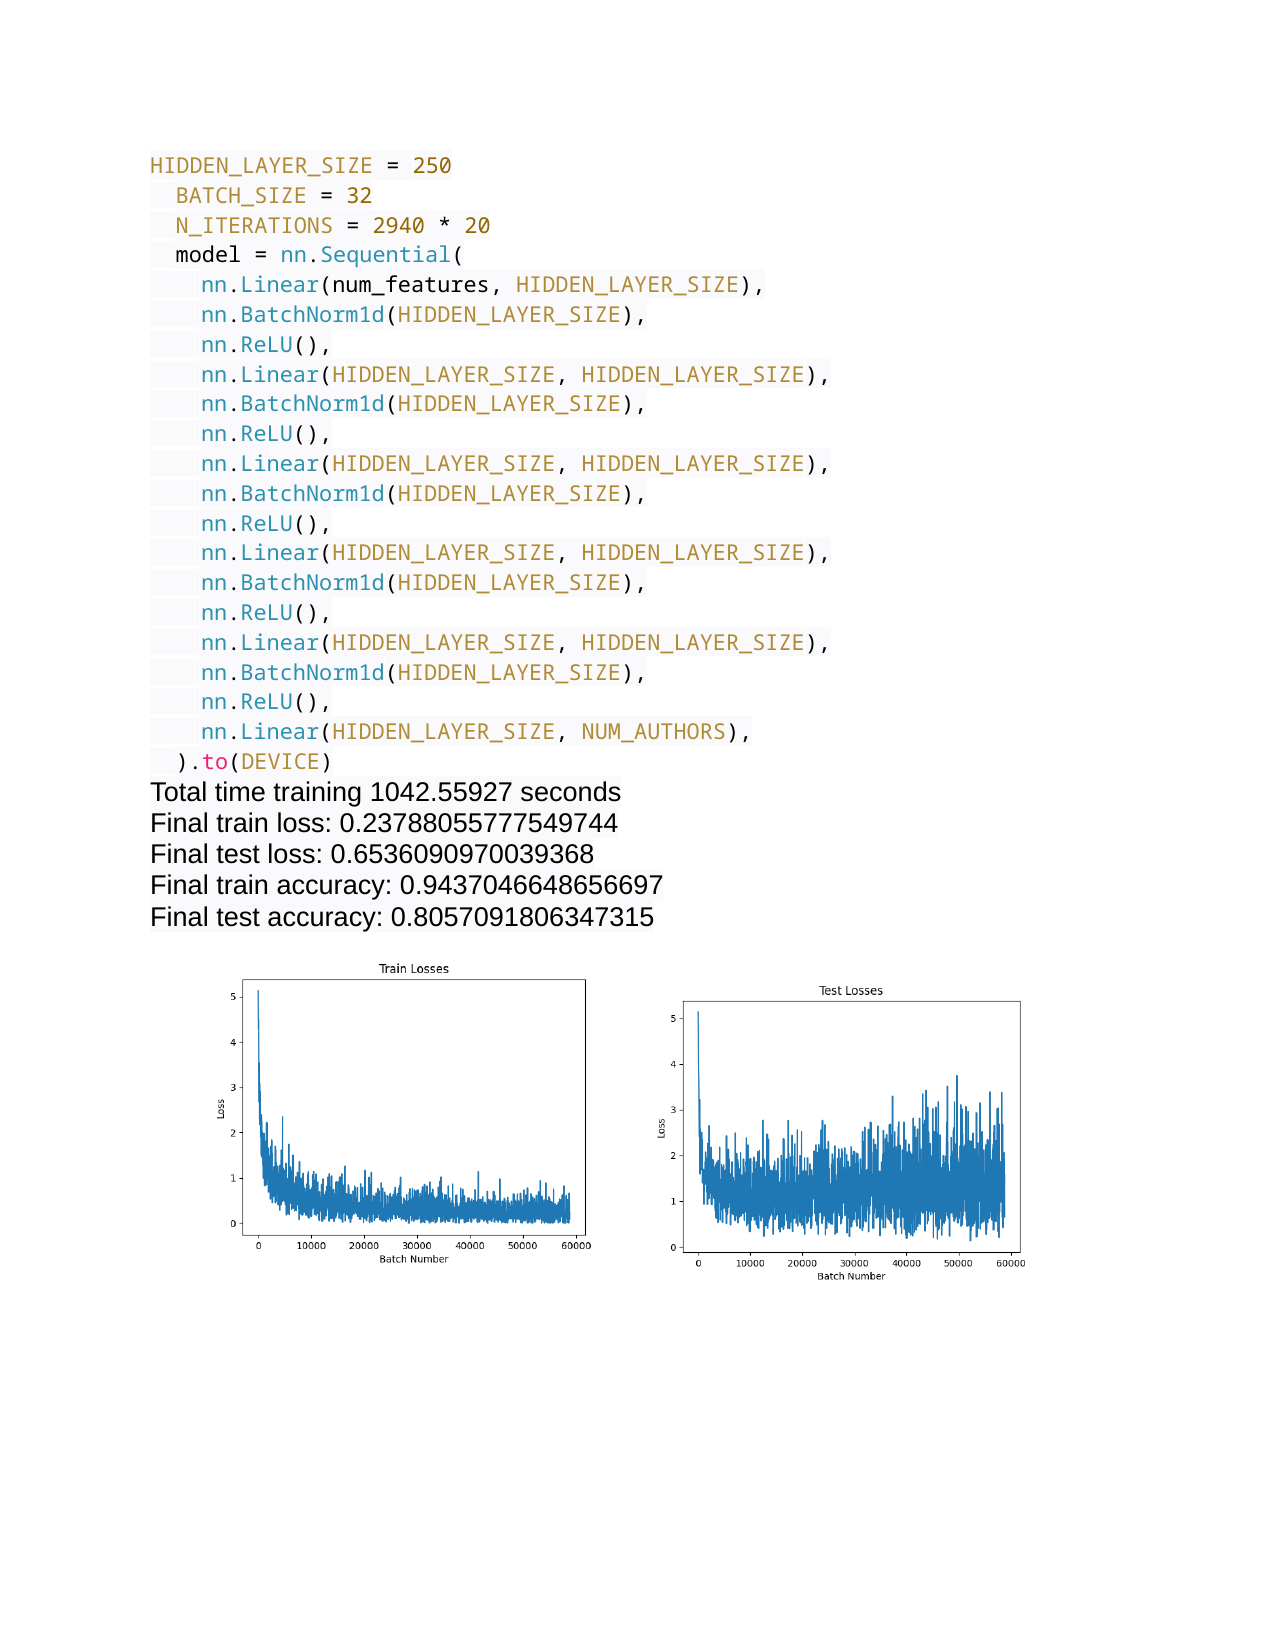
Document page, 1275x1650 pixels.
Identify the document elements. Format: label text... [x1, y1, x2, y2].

text HIDDEN_LAYER_SIZE = 250 [150, 150, 1125, 180]
text nn.BatchNorm1d(HIDDEN_LAYER_SIZE), [150, 478, 1125, 507]
text Final test loss: 0.6536090970039368 [150, 838, 1125, 869]
text model = nn.Sequential( [150, 239, 1125, 269]
text nn.Linear(HIDDEN_LAYER_SIZE, HIDDEN_LAYER_SIZE), [150, 627, 1125, 656]
text nn.ReLU(), [150, 329, 1125, 358]
text nn.Linear(HIDDEN_LAYER_SIZE, HIDDEN_LAYER_SIZE), [150, 537, 1125, 567]
text nn.Linear(num_features, HIDDEN_LAYER_SIZE), [150, 269, 1125, 299]
text nn.Linear(HIDDEN_LAYER_SIZE, HIDDEN_LAYER_SIZE), [150, 358, 1125, 388]
text nn.Linear(HIDDEN_LAYER_SIZE, NUM_AUTHORS), [150, 716, 1125, 746]
text nn.ReLU(), [150, 418, 1125, 448]
text nn.Linear(HIDDEN_LAYER_SIZE, HIDDEN_LAYER_SIZE), [150, 448, 1125, 478]
text nn.ReLU(), [150, 507, 1125, 537]
text Final train loss: 0.23788055777549744 [150, 807, 1125, 838]
text nn.BatchNorm1d(HIDDEN_LAYER_SIZE), [150, 656, 1125, 686]
text nn.BatchNorm1d(HIDDEN_LAYER_SIZE), [150, 567, 1125, 597]
text ).to(DEVICE) [150, 746, 1125, 776]
text nn.ReLU(), [150, 686, 1125, 716]
picture [187, 939, 1063, 1288]
text nn.ReLU(), [150, 597, 1125, 627]
text Total time training 1042.55927 seconds [150, 776, 1125, 807]
text BATCH_SIZE = 32 [150, 180, 1125, 209]
text Final test accuracy: 0.8057091806347315 [150, 901, 1125, 932]
text Final train accuracy: 0.9437046648656697 [150, 869, 1125, 901]
text N_ITERATIONS = 2940 * 20 [150, 209, 1125, 239]
text nn.BatchNorm1d(HIDDEN_LAYER_SIZE), [150, 299, 1125, 329]
text nn.BatchNorm1d(HIDDEN_LAYER_SIZE), [150, 388, 1125, 418]
